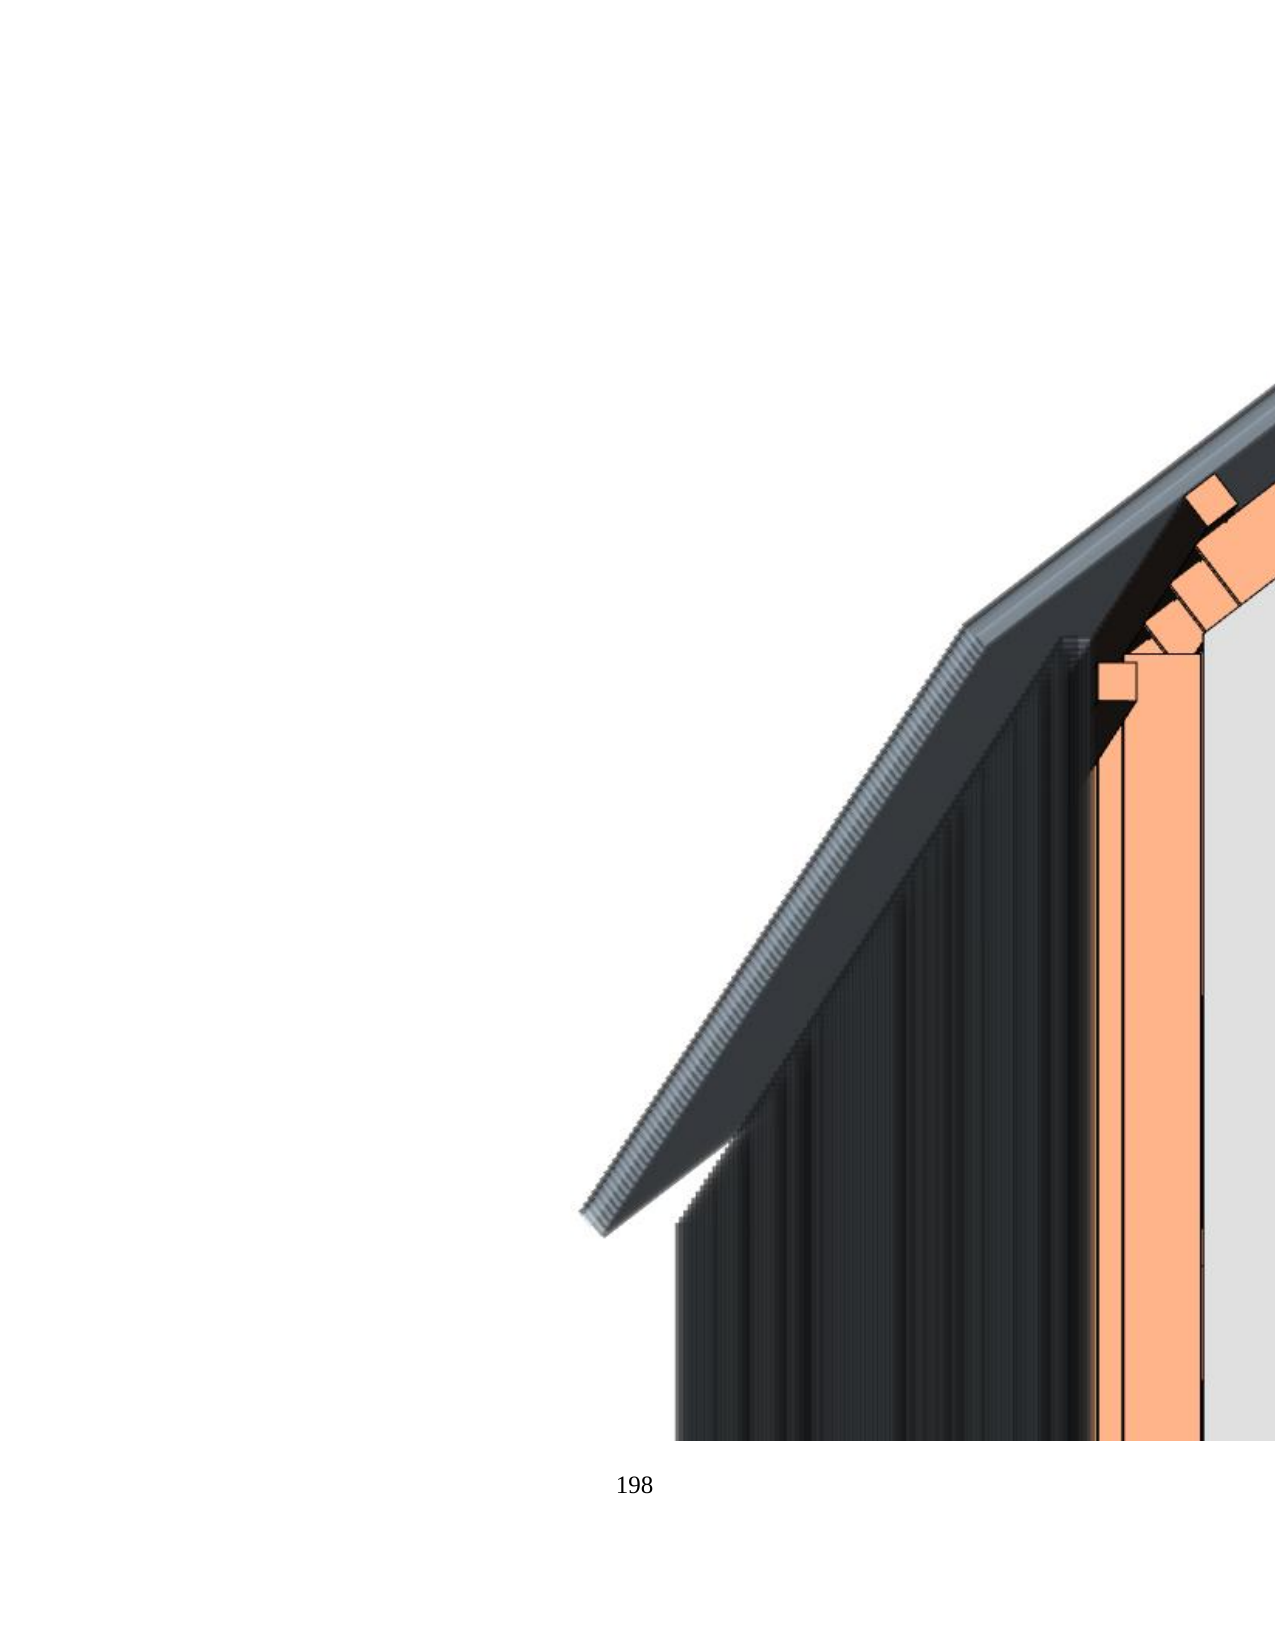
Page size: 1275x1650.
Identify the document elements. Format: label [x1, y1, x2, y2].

picture [150, 150, 1275, 1441]
